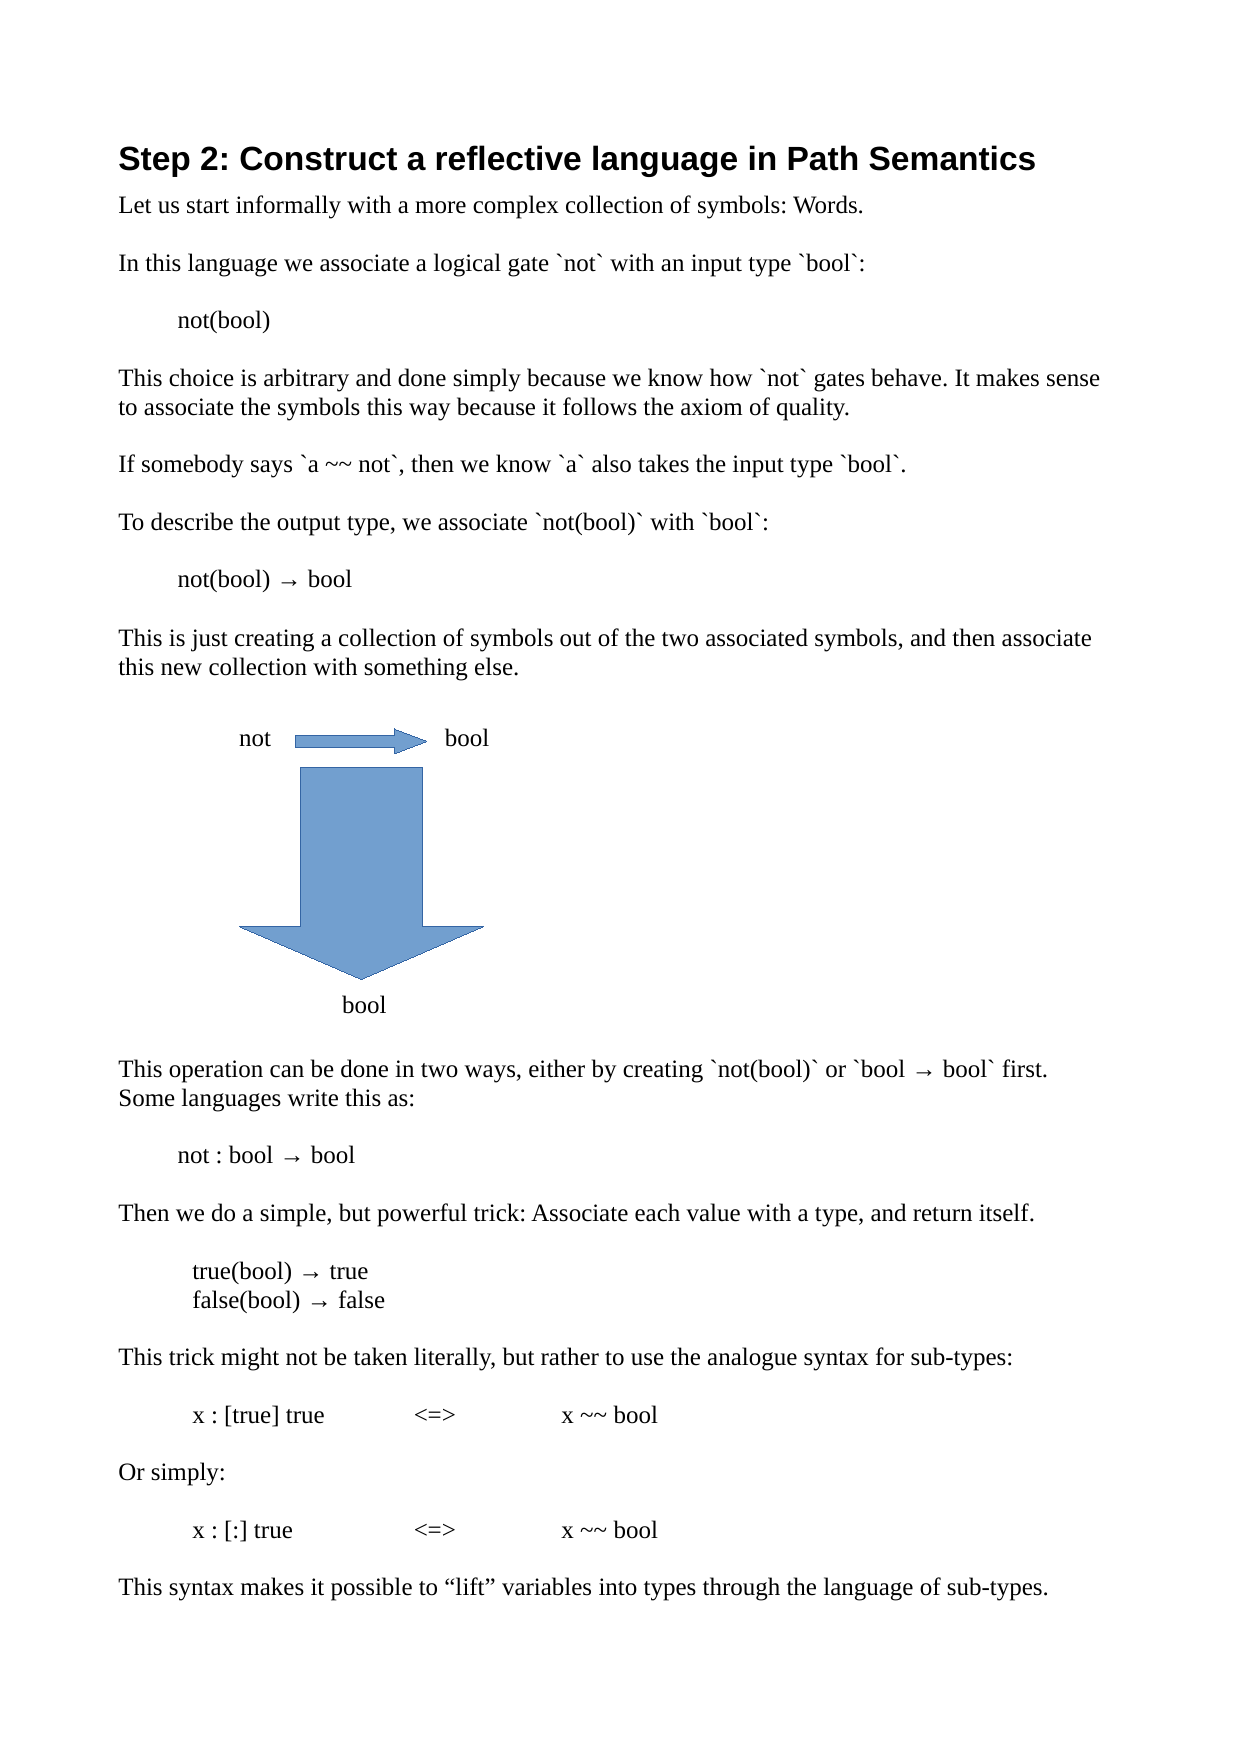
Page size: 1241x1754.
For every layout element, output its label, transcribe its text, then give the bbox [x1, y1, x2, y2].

text true(bool) → true false(bool) → false [118, 1256, 1122, 1313]
text To describe the output type, we associate `not(bool)` with `bool`: [118, 507, 1122, 536]
text not(bool) [177, 305, 1063, 334]
text This is just creating a collection of symbols out of the two associated symbols, and then associate this new collection with something else. [118, 623, 1122, 680]
text Or simply: [118, 1457, 1122, 1486]
text not : bool → bool [177, 1140, 1063, 1169]
subtitle Step 2: Construct a reflective language in Path Semantics [118, 139, 1122, 178]
text This choice is arbitrary and done simply because we know how `not` gates behave. It makes sense to associate the symbols this way because it follows the axiom of quality. [118, 363, 1122, 449]
text If somebody says `a ~~ not`, then we know `a` also takes the input type `bool`. [118, 449, 1122, 478]
text This operation can be done in two ways, either by creating `not(bool)` or `bool → bool` first. Some languages write this as: [118, 1054, 1122, 1112]
text not(bool) → bool [177, 564, 1063, 593]
text This trick might not be taken literally, but rather to use the analogue syntax for sub-types: [118, 1342, 1122, 1371]
text In this language we associate a logical gate `not` with an input type `bool`: [118, 248, 1122, 276]
text Let us start informally with a more complex collection of symbols: Words. [118, 190, 1122, 219]
text This syntax makes it possible to “lift” variables into types through the language of sub-types. [118, 1572, 1122, 1601]
text Then we do a simple, but powerful trick: Associate each value with a type, and return itself. [118, 1198, 1122, 1227]
text x : [true] true <=> x ~~ bool [118, 1400, 1122, 1428]
text x : [:] true <=> x ~~ bool [118, 1515, 1122, 1543]
